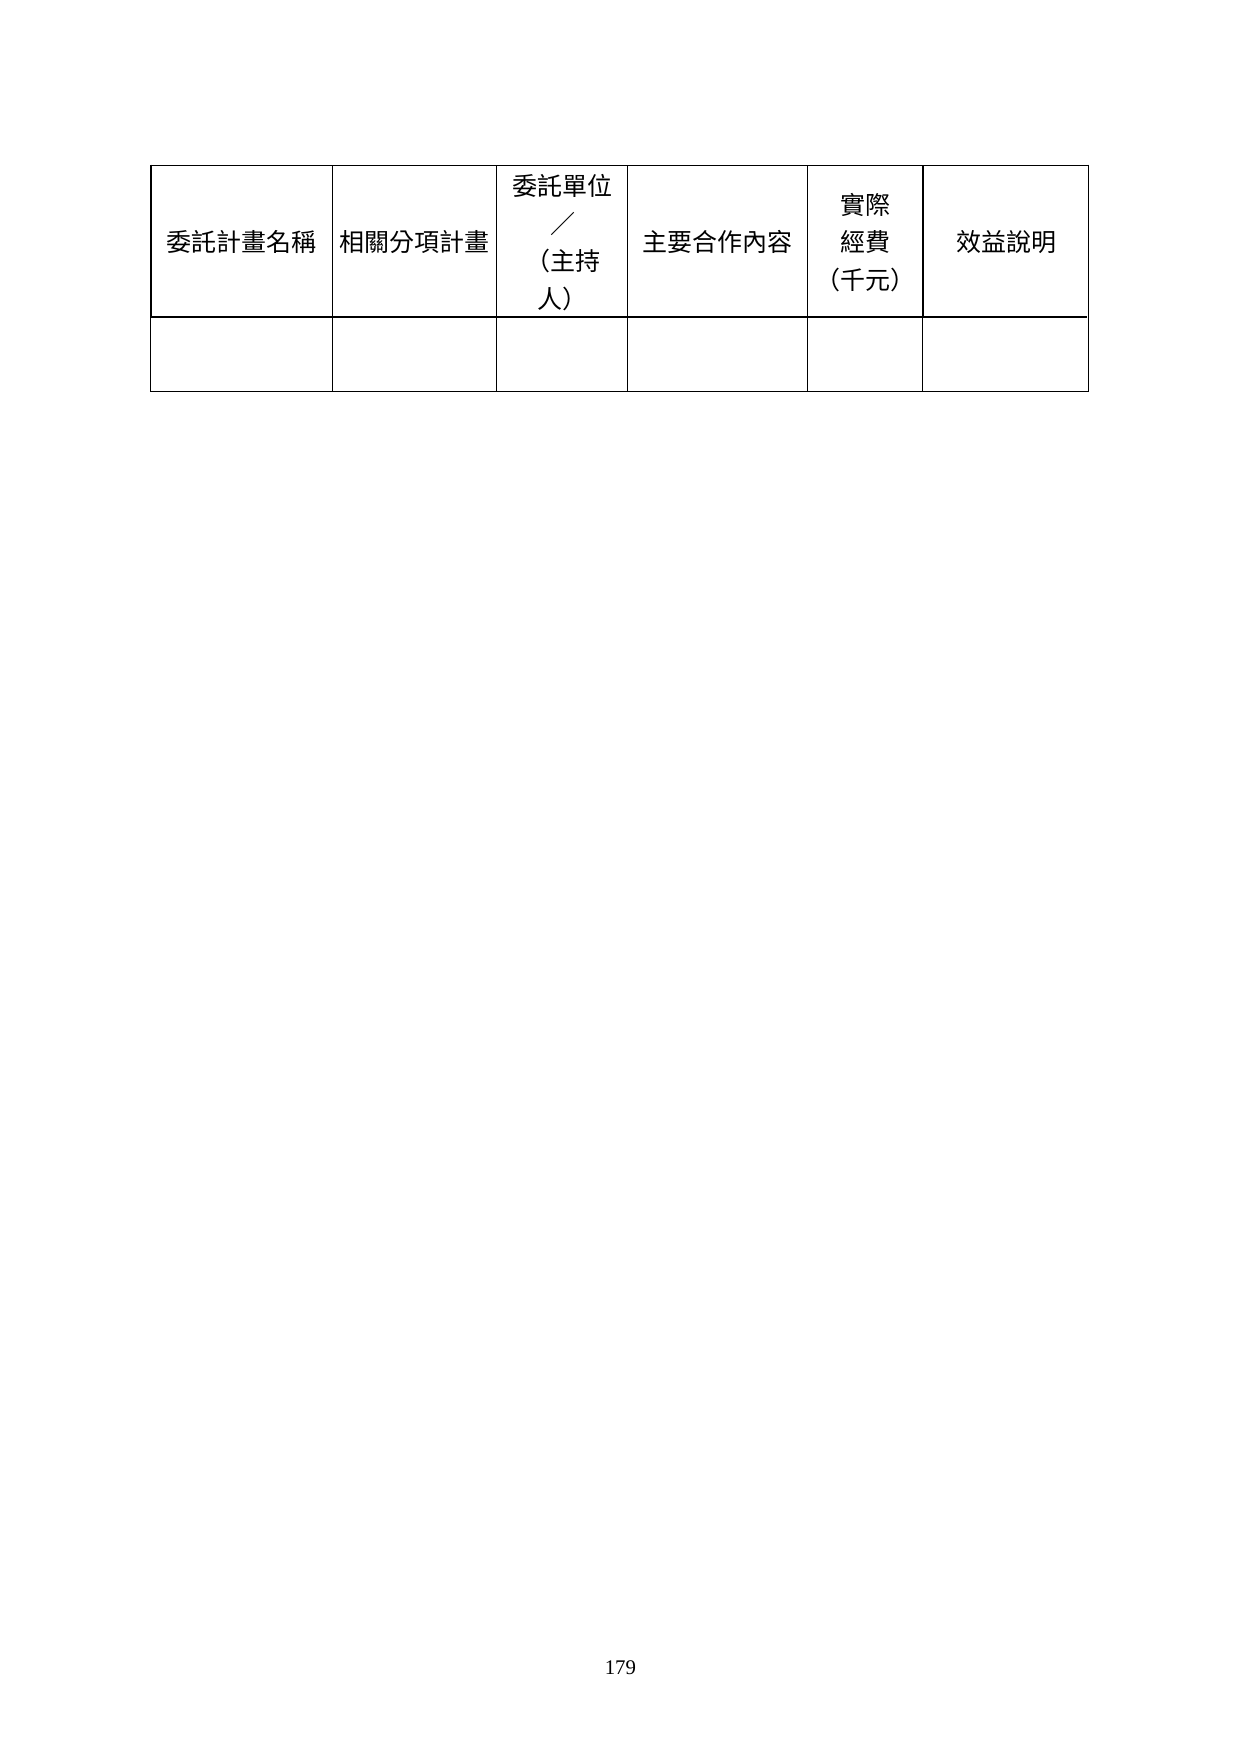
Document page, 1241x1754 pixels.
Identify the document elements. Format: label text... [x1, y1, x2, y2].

table_cell [497, 318, 627, 353]
table_cell [333, 354, 496, 391]
table_header 實際 經費 （千元） [808, 166, 922, 316]
table_cell [628, 354, 807, 391]
table_cell [497, 354, 627, 391]
table_cell [923, 316, 1088, 353]
table_cell [923, 354, 1088, 391]
table_cell [808, 354, 922, 391]
table_cell [808, 318, 922, 353]
table_header 委託單位／ （主持人） [497, 166, 627, 316]
table_header 主要合作內容 [628, 166, 807, 316]
table_header 委託計畫名稱 [152, 166, 332, 316]
table_header 相關分項計畫 [333, 166, 496, 316]
table_cell [151, 318, 332, 353]
table_cell [151, 354, 332, 391]
table_header 效益說明 [924, 166, 1088, 316]
table_cell [628, 318, 807, 353]
table_cell [333, 318, 496, 353]
